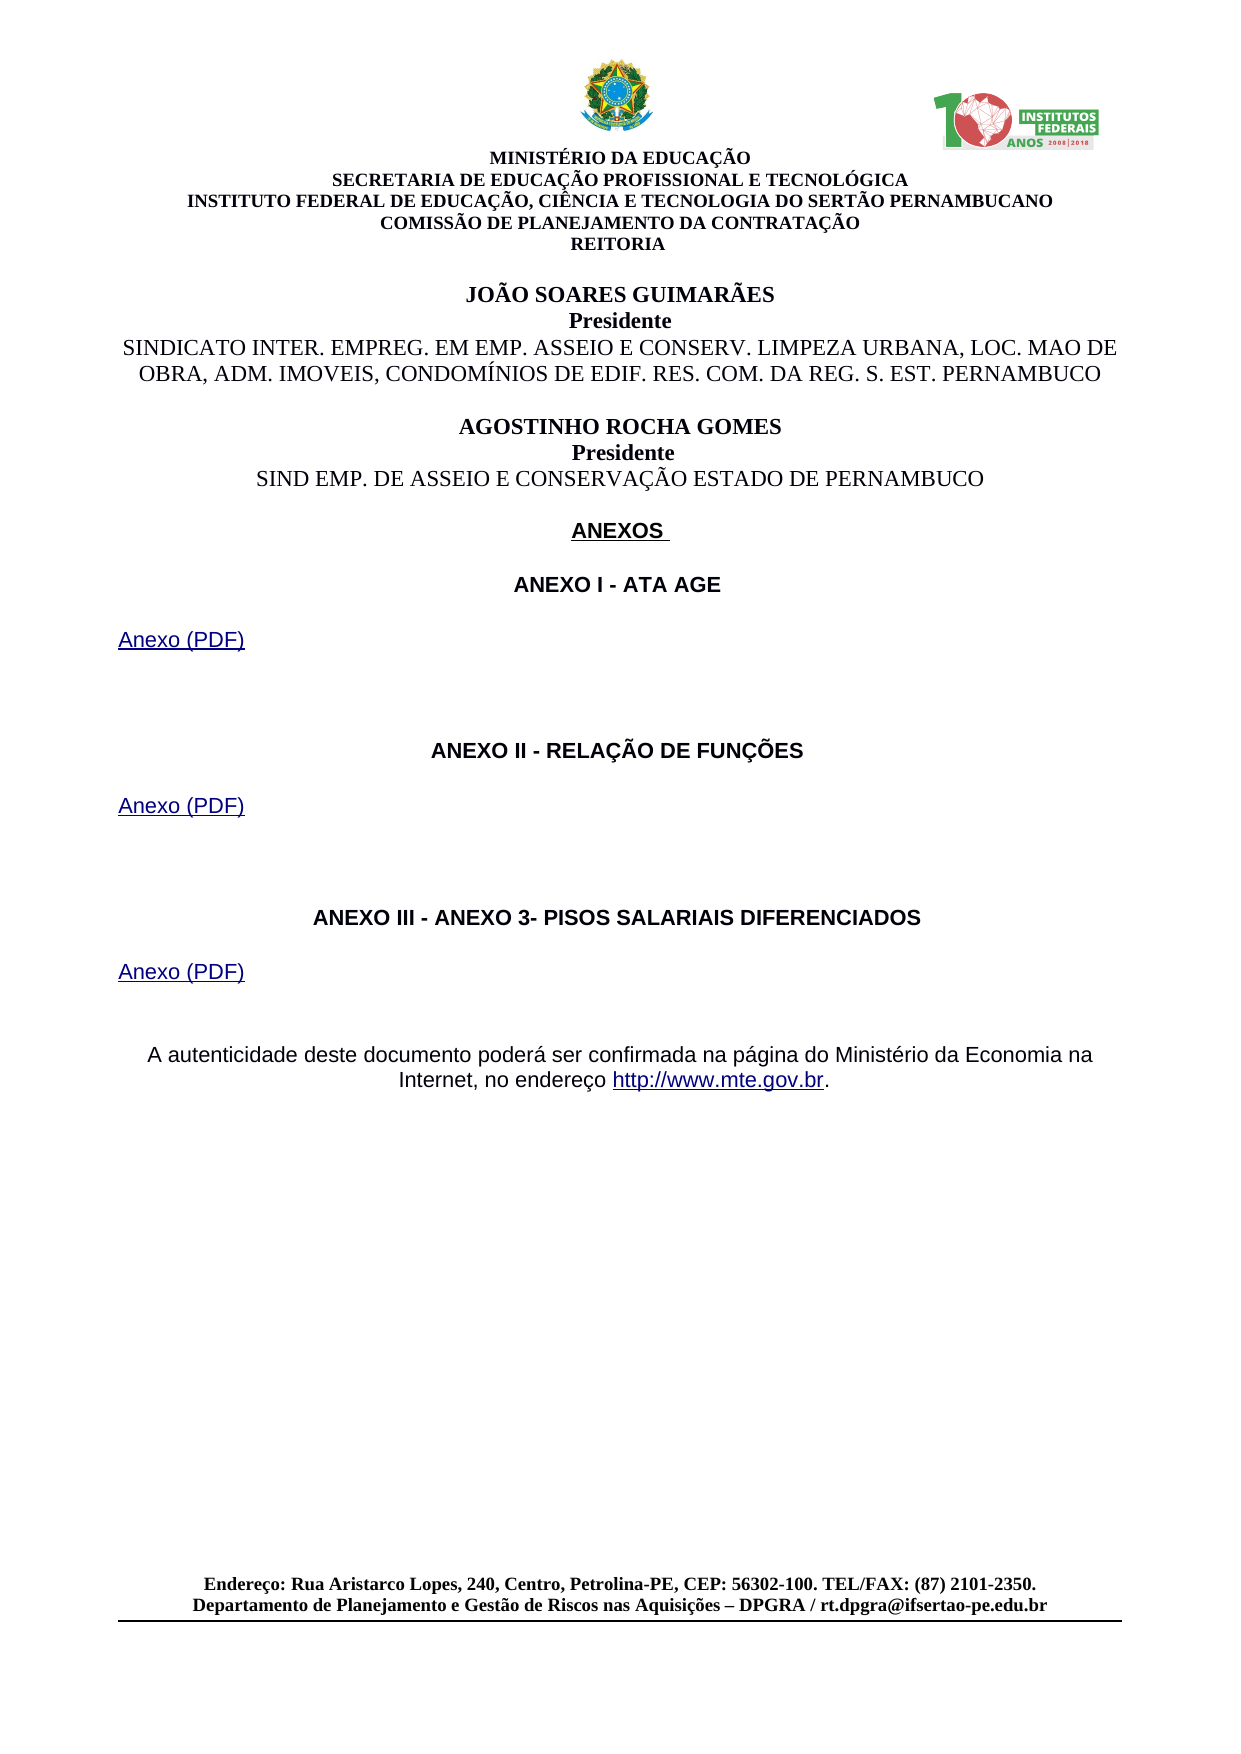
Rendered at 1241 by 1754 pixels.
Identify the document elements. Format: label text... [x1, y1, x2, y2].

text JOÃO SOARES GUIMARÃES [118, 281, 1122, 307]
text Anexo (PDF) [118, 793, 1122, 818]
text Presidente [118, 439, 1128, 466]
picture [933, 93, 1099, 150]
text Presidente [118, 307, 1122, 334]
text Anexo (PDF) [118, 959, 1122, 984]
text SINDICATO INTER. EMPREG. EM EMP. ASSEIO E CONSERV. LIMPEZA URBANA, LOC. MAO DE OBRA, ADM. IMOVEIS, CONDOMÍNIOS DE EDIF. RES. COM. DA REG. S. EST. PERNAMBUCO [118, 334, 1122, 386]
text ANEXOS [118, 518, 1122, 543]
picture [579, 58, 654, 132]
text ANEXO II - RELAÇÃO DE FUNÇÕES [118, 738, 1122, 764]
text ANEXO III - ANEXO 3- PISOS SALARIAIS DIFERENCIADOS [118, 905, 1122, 930]
text AGOSTINHO ROCHA GOMES [118, 413, 1122, 439]
text A autenticidade deste documento poderá ser confirmada na página do Ministério da Economia na Internet, no endereço http://www.mte.gov.br. [118, 1013, 1122, 1093]
text SIND EMP. DE ASSEIO E CONSERVAÇÃO ESTADO DE PERNAMBUCO [118, 466, 1122, 492]
text ANEXO I - ATA AGE [118, 572, 1122, 597]
text Anexo (PDF) [118, 627, 1122, 652]
